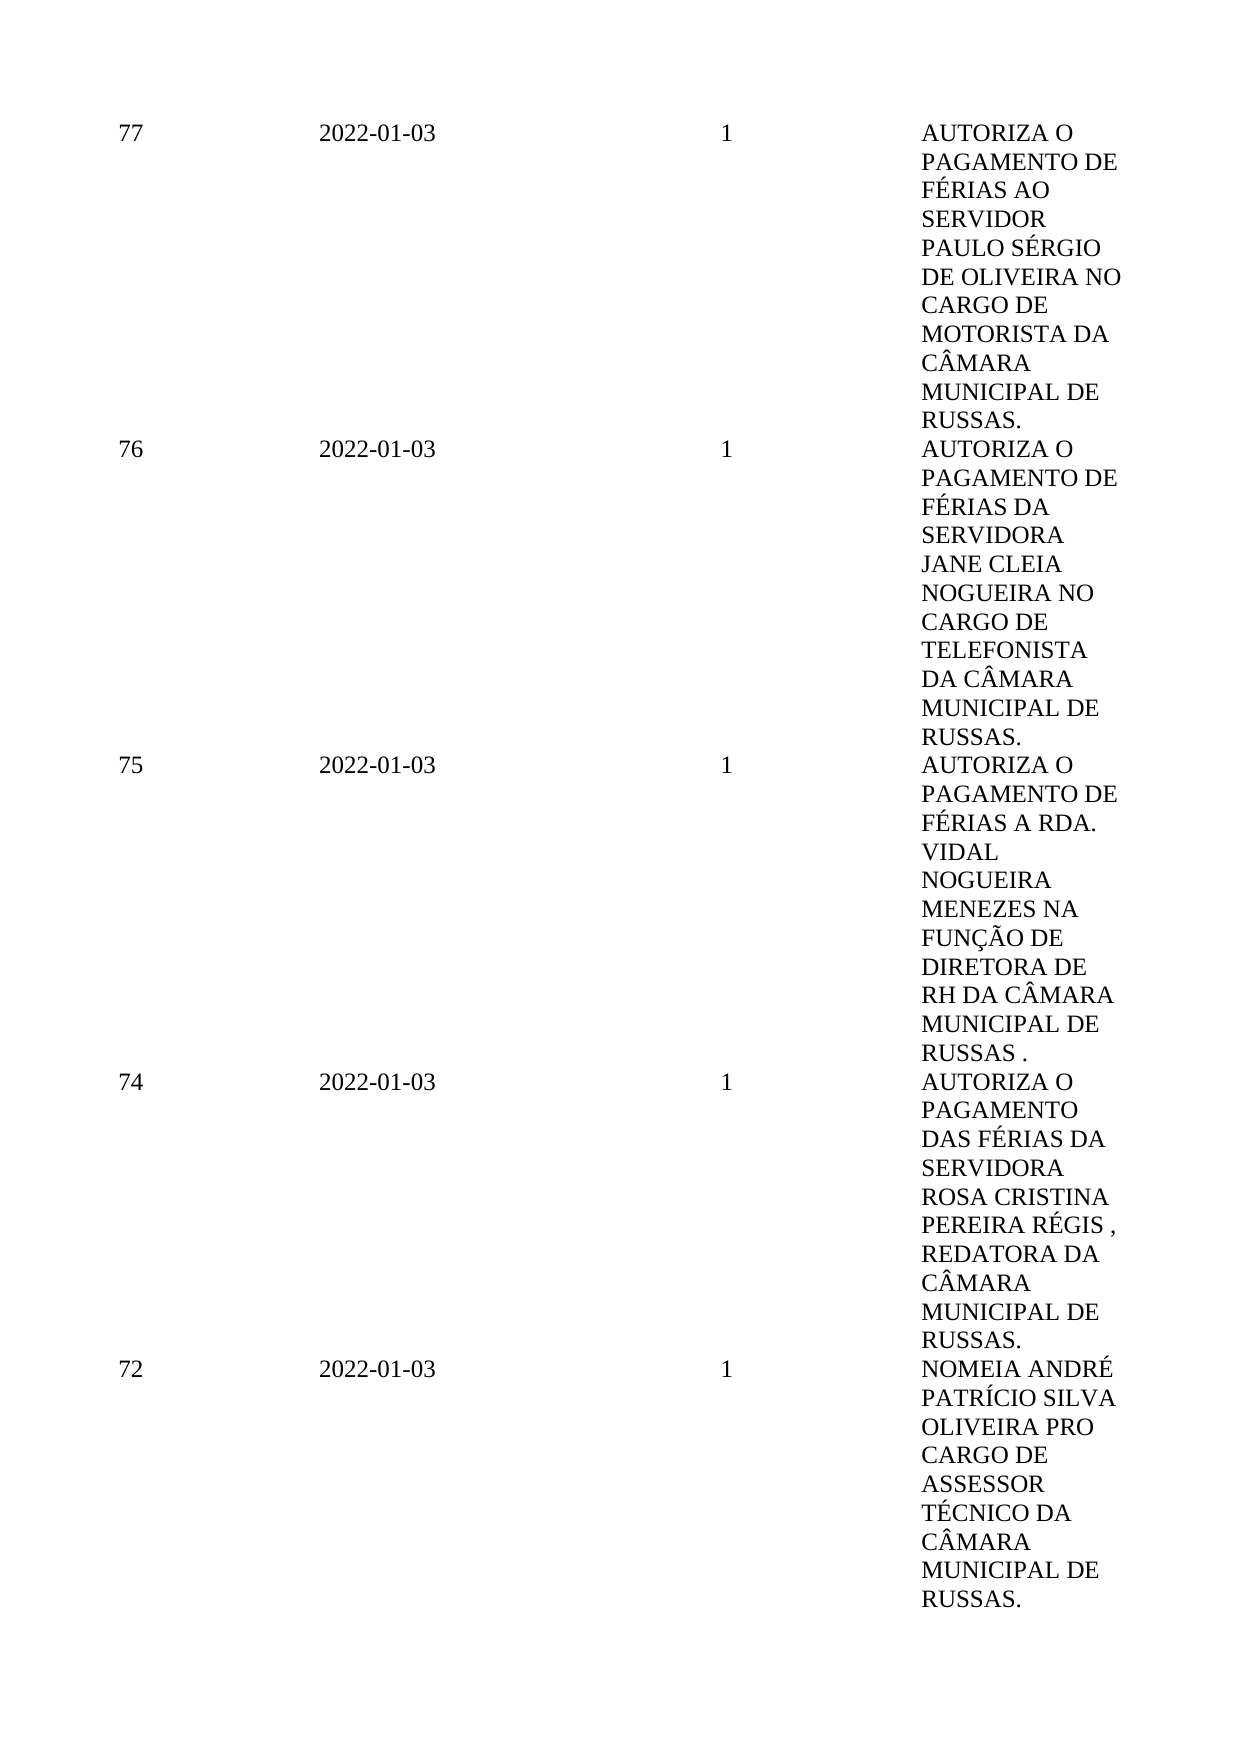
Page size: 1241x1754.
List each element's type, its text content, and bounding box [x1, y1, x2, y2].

table_cell 72 [118, 1354, 319, 1613]
table_cell [520, 1354, 720, 1613]
table_cell NOMEIA ANDRÉ PATRÍCIO SILVA OLIVEIRA PRO CARGO DE ASSESSOR TÉCNICO DA CÂMARA MUNICIPAL DE RUSSAS. [921, 1354, 1122, 1613]
table_cell AUTORIZA O PAGAMENTO DE FÉRIAS DA SERVIDORA JANE CLEIA NOGUEIRA NO CARGO DE TELEFONISTA DA CÂMARA MUNICIPAL DE RUSSAS. [921, 434, 1122, 751]
table_cell AUTORIZA O PAGAMENTO DAS FÉRIAS DA SERVIDORA ROSA CRISTINA PEREIRA RÉGIS , REDATORA DA CÂMARA MUNICIPAL DE RUSSAS. [921, 1067, 1122, 1354]
table_cell 2022-01-03 [319, 434, 519, 751]
table_cell 75 [118, 751, 319, 1067]
table_cell 1 [720, 1354, 921, 1613]
table_cell 1 [720, 118, 921, 434]
table_cell 1 [720, 434, 921, 751]
table_cell [520, 434, 720, 751]
table_cell [520, 751, 720, 1067]
table_cell 2022-01-03 [319, 118, 519, 434]
table_cell [520, 118, 720, 434]
table_cell [520, 1067, 720, 1354]
table_cell 2022-01-03 [319, 1067, 519, 1354]
table_cell AUTORIZA O PAGAMENTO DE FÉRIAS A RDA. VIDAL NOGUEIRA MENEZES NA FUNÇÃO DE DIRETORA DE RH DA CÂMARA MUNICIPAL DE RUSSAS . [921, 751, 1122, 1067]
table_cell 2022-01-03 [319, 1354, 519, 1613]
table_cell 76 [118, 434, 319, 751]
table_cell AUTORIZA O PAGAMENTO DE FÉRIAS AO SERVIDOR PAULO SÉRGIO DE OLIVEIRA NO CARGO DE MOTORISTA DA CÂMARA MUNICIPAL DE RUSSAS. [921, 118, 1122, 434]
table_cell 74 [118, 1067, 319, 1354]
table_cell 1 [720, 751, 921, 1067]
table_cell 2022-01-03 [319, 751, 519, 1067]
table_cell 77 [118, 118, 319, 434]
table_cell 1 [720, 1067, 921, 1354]
